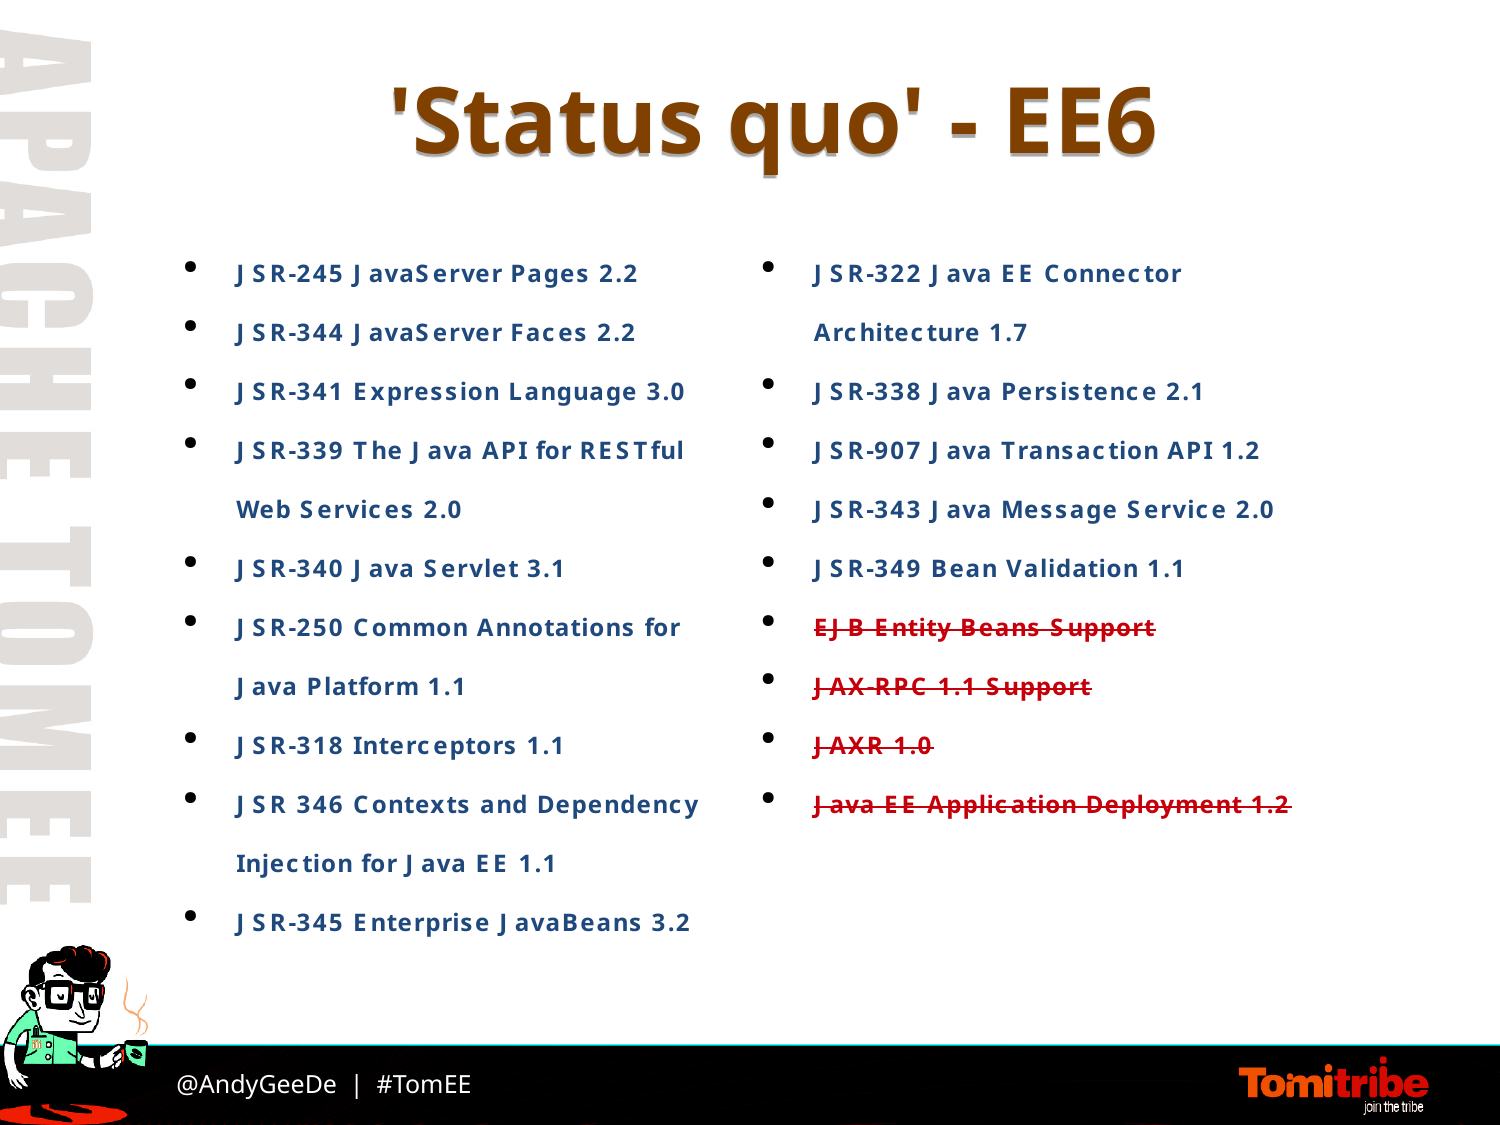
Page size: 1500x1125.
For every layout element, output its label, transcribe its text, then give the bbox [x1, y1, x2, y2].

picture [0, 0, 1500, 1125]
title 'Status quo' - EE6 [70, 45, 1477, 189]
text_box @AndyGeeDe | #TomEE [161, 1060, 661, 1107]
